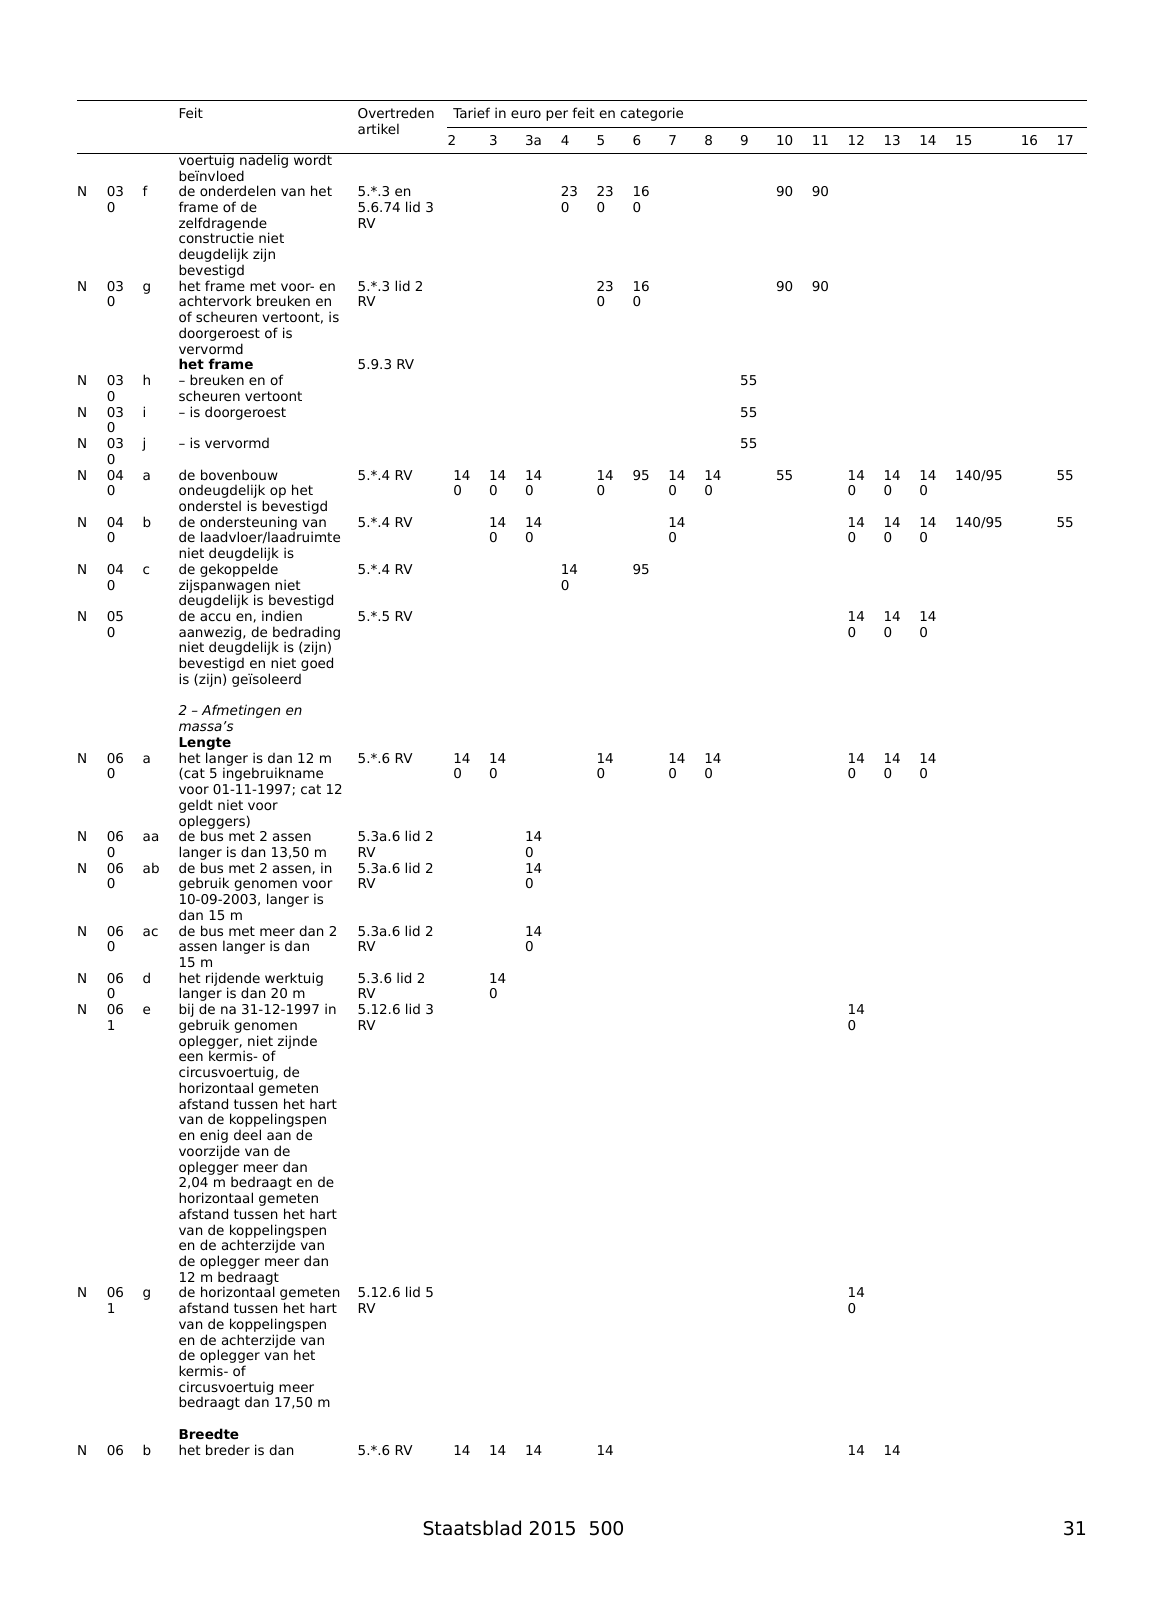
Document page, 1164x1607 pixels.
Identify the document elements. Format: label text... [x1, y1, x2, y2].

table_cell [1015, 1285, 1051, 1411]
table_cell 040 [101, 562, 136, 609]
table_cell [877, 703, 913, 735]
table_cell [519, 184, 555, 278]
table_cell [734, 279, 770, 357]
table_cell 140 [519, 924, 555, 971]
table_cell 5.12.6 lid 5 RV [352, 1285, 447, 1411]
table_cell [806, 609, 841, 687]
table_cell [806, 829, 841, 861]
table_cell [626, 404, 662, 436]
table_cell [806, 1427, 841, 1442]
table_cell [591, 609, 626, 687]
table_cell 140 [877, 750, 913, 829]
table_cell [662, 357, 698, 373]
table_cell [877, 1285, 913, 1411]
table_cell [770, 703, 806, 735]
table_cell het breder is dan [172, 1443, 352, 1458]
table_cell 140 [519, 467, 555, 514]
table_cell [913, 357, 949, 373]
table_cell [591, 735, 626, 750]
table_cell [626, 609, 662, 687]
table_cell g [136, 279, 172, 357]
table_cell [1051, 703, 1087, 735]
table_cell N [77, 750, 101, 829]
table_cell [734, 971, 770, 1002]
table_cell [913, 1427, 949, 1442]
table_cell 030 [101, 184, 136, 278]
table_cell [483, 688, 519, 703]
table_cell f [136, 184, 172, 278]
table_cell 17 [1051, 128, 1087, 153]
table_cell [101, 735, 136, 750]
table_cell [877, 1427, 913, 1442]
table_cell [172, 1411, 352, 1427]
table_cell 55 [1051, 467, 1087, 514]
table_cell de onderdelen van het frame of de zelfdragende constructie niet deugdelijk zijn bevestigd [172, 184, 352, 278]
table_cell [949, 404, 1015, 436]
table_cell [1015, 1002, 1051, 1285]
table_cell 140 [662, 467, 698, 514]
table_cell [1015, 404, 1051, 436]
table_cell [698, 1443, 734, 1458]
table_cell 140 [913, 609, 949, 687]
table_cell [806, 515, 841, 562]
table_cell de accu en, indien aanwezig, de bedrading niet deugdelijk is (zijn) bevestigd en niet goed is (zijn) geïsoleerd [172, 609, 352, 687]
table_cell [877, 279, 913, 357]
table_cell 90 [806, 279, 841, 357]
table_cell 230 [591, 279, 626, 357]
table_cell [101, 688, 136, 703]
table_cell [555, 1411, 591, 1427]
table_cell 030 [101, 404, 136, 436]
table_cell [806, 436, 841, 467]
table_cell N [77, 436, 101, 467]
table_cell 030 [101, 373, 136, 404]
table_cell N [77, 373, 101, 404]
table_cell [734, 357, 770, 373]
table_cell [734, 184, 770, 278]
table_cell 230 [591, 184, 626, 278]
table_cell [77, 735, 101, 750]
table_cell [447, 357, 483, 373]
table_cell [698, 1002, 734, 1285]
table_cell [770, 562, 806, 609]
table_cell N [77, 1285, 101, 1411]
table_cell [770, 735, 806, 750]
table_cell 140 [519, 829, 555, 861]
table_cell [591, 373, 626, 404]
table_cell [555, 688, 591, 703]
table_cell [1015, 703, 1051, 735]
table_cell [1015, 1411, 1051, 1427]
table_cell 060 [101, 924, 136, 971]
table_cell [1051, 373, 1087, 404]
table_cell [949, 436, 1015, 467]
table_cell [519, 404, 555, 436]
table_cell [519, 279, 555, 357]
table_cell 140 [555, 562, 591, 609]
table_cell [913, 861, 949, 923]
table_cell [949, 688, 1015, 703]
table_cell [806, 924, 841, 971]
table_cell 3 [483, 128, 519, 153]
table_cell [841, 829, 877, 861]
table_cell 6 [626, 128, 662, 153]
table_cell [626, 829, 662, 861]
table_cell [662, 1002, 698, 1285]
table_cell [483, 829, 519, 861]
table_cell [841, 436, 877, 467]
table_cell [447, 1285, 483, 1411]
table_cell [770, 154, 806, 184]
table_cell 14 [913, 128, 949, 153]
table_cell [555, 609, 591, 687]
table_cell [1051, 404, 1087, 436]
table_cell 5.*.3 lid 2 RV [352, 279, 447, 357]
table_cell [626, 373, 662, 404]
table_cell [591, 1002, 626, 1285]
table_cell [877, 562, 913, 609]
table_cell [841, 184, 877, 278]
table_cell 5.12.6 lid 3 RV [352, 1002, 447, 1285]
table_cell [841, 861, 877, 923]
table_cell [555, 1002, 591, 1285]
table_cell [949, 184, 1015, 278]
table_cell i [136, 404, 172, 436]
table_cell [913, 1002, 949, 1285]
table_cell [877, 436, 913, 467]
table_cell [519, 1002, 555, 1285]
table_cell 030 [101, 279, 136, 357]
table_cell [698, 1285, 734, 1411]
table_cell [555, 404, 591, 436]
table_cell [806, 154, 841, 184]
table_cell [1015, 688, 1051, 703]
table_cell [555, 1443, 591, 1458]
table_cell [555, 703, 591, 735]
table_cell [591, 829, 626, 861]
table_cell [913, 1411, 949, 1427]
table_cell 10 [770, 128, 806, 153]
table_cell 55 [734, 436, 770, 467]
table_cell [806, 703, 841, 735]
table_cell [913, 735, 949, 750]
table_cell 140 [913, 750, 949, 829]
table_cell [698, 703, 734, 735]
table_cell [447, 562, 483, 609]
table_cell de bus met 2 assen, in gebruik genomen voor 10-09-2003, langer is dan 15 m [172, 861, 352, 923]
table_cell 140 [698, 750, 734, 829]
table_cell [591, 1285, 626, 1411]
table_cell [949, 703, 1015, 735]
table_cell [698, 184, 734, 278]
table_cell [662, 436, 698, 467]
table_cell [1051, 735, 1087, 750]
table_cell [447, 609, 483, 687]
table_cell [698, 279, 734, 357]
table_cell [841, 404, 877, 436]
table_cell [483, 357, 519, 373]
table_cell h [136, 373, 172, 404]
table_cell – breuken en of scheuren vertoont [172, 373, 352, 404]
table_cell [626, 1443, 662, 1458]
table_cell [698, 609, 734, 687]
table_cell [949, 1427, 1015, 1442]
table_cell [770, 750, 806, 829]
table_cell 55 [734, 404, 770, 436]
table_cell 90 [770, 184, 806, 278]
table_cell [770, 357, 806, 373]
table_cell [841, 279, 877, 357]
table_cell [483, 703, 519, 735]
table_cell [949, 373, 1015, 404]
table_cell [519, 688, 555, 703]
table_cell [1051, 1285, 1087, 1411]
table_cell [770, 1411, 806, 1427]
table_cell 95 [626, 467, 662, 514]
table_cell a [136, 750, 172, 829]
table_cell [447, 829, 483, 861]
table_cell [519, 1411, 555, 1427]
table_cell [698, 971, 734, 1002]
table_cell [1015, 562, 1051, 609]
table_cell [1051, 861, 1087, 923]
table_cell [483, 373, 519, 404]
table_cell [555, 829, 591, 861]
table_cell N [77, 515, 101, 562]
table_cell [136, 688, 172, 703]
table_cell [591, 357, 626, 373]
table_cell [1015, 1443, 1051, 1458]
table_cell [447, 703, 483, 735]
table_cell [734, 829, 770, 861]
table_cell 5.*.3 en 5.6.74 lid 3 RV [352, 184, 447, 278]
table_cell [1051, 154, 1087, 184]
table_cell [1051, 562, 1087, 609]
table_cell 7 [662, 128, 698, 153]
table_cell [949, 750, 1015, 829]
table_cell [352, 373, 447, 404]
table_cell [806, 1285, 841, 1411]
table_cell [662, 1285, 698, 1411]
table_cell [877, 154, 913, 184]
table_cell [352, 735, 447, 750]
table_cell [591, 1427, 626, 1442]
table_cell [483, 609, 519, 687]
table_cell [447, 404, 483, 436]
table_cell [519, 373, 555, 404]
table_cell [483, 735, 519, 750]
table_cell [662, 562, 698, 609]
table_cell [483, 404, 519, 436]
table_cell [770, 373, 806, 404]
table_cell [1051, 688, 1087, 703]
table_cell het langer is dan 12 m (cat 5 ingebruikname voor 01-11-1997; cat 12 geldt niet voor opleggers) [172, 750, 352, 829]
table_cell [949, 609, 1015, 687]
table_cell [626, 924, 662, 971]
table_cell [1015, 154, 1051, 184]
table_cell 3a [519, 128, 555, 153]
table_cell [555, 861, 591, 923]
table_cell [734, 1002, 770, 1285]
table_cell [519, 735, 555, 750]
table_cell [626, 357, 662, 373]
table_cell [591, 436, 626, 467]
table_cell [555, 735, 591, 750]
table_cell [555, 357, 591, 373]
table_cell 90 [806, 184, 841, 278]
table_cell – is doorgeroest [172, 404, 352, 436]
table_cell [591, 703, 626, 735]
table_cell 140 [662, 750, 698, 829]
table_cell [806, 373, 841, 404]
table_cell [734, 861, 770, 923]
table_cell [519, 562, 555, 609]
table_cell [626, 1411, 662, 1427]
table_cell [136, 703, 172, 735]
table_cell [626, 154, 662, 184]
table_cell N [77, 279, 101, 357]
table_cell [1015, 373, 1051, 404]
table_cell 060 [101, 750, 136, 829]
table_cell [949, 279, 1015, 357]
table_cell [483, 562, 519, 609]
table_cell 140 [841, 515, 877, 562]
table_cell [949, 357, 1015, 373]
table_cell [806, 467, 841, 514]
table_cell [77, 703, 101, 735]
table_cell [136, 154, 172, 184]
table_cell [698, 1427, 734, 1442]
table_cell [555, 971, 591, 1002]
table_cell 14 [841, 1443, 877, 1458]
table_cell 140/95 [949, 467, 1015, 514]
table_cell [770, 1427, 806, 1442]
table_cell [447, 154, 483, 184]
table_cell N [77, 184, 101, 278]
table_cell 060 [101, 861, 136, 923]
table_cell 140 [841, 467, 877, 514]
table_cell 5.9.3 RV [352, 357, 447, 373]
table_cell [806, 688, 841, 703]
table_cell [626, 1002, 662, 1285]
table_cell g [136, 1285, 172, 1411]
table_cell voertuig nadelig wordt beïnvloed [172, 154, 352, 184]
table_cell [1051, 829, 1087, 861]
table_cell [483, 1285, 519, 1411]
table_cell [626, 971, 662, 1002]
table_cell [352, 436, 447, 467]
table_cell 16 [1015, 128, 1051, 153]
table_header Feit [172, 101, 352, 153]
table_cell [913, 184, 949, 278]
table_cell 140 [913, 515, 949, 562]
table_cell [841, 971, 877, 1002]
table_cell [841, 688, 877, 703]
table_cell [626, 436, 662, 467]
table_cell [77, 357, 101, 373]
table_cell N [77, 924, 101, 971]
table_cell [555, 924, 591, 971]
table_cell [841, 357, 877, 373]
table_cell [841, 154, 877, 184]
table_cell [1051, 1443, 1087, 1458]
table_cell 5.*.6 RV [352, 750, 447, 829]
table_cell [447, 1411, 483, 1427]
table_cell [591, 562, 626, 609]
table_cell 061 [101, 1002, 136, 1285]
table_cell [877, 357, 913, 373]
table_cell [1015, 971, 1051, 1002]
table_cell 140 [841, 750, 877, 829]
table_cell 140 [877, 609, 913, 687]
table_cell aa [136, 829, 172, 861]
table_cell [447, 924, 483, 971]
table_cell 030 [101, 436, 136, 467]
table_cell [555, 515, 591, 562]
table_cell 5.*.4 RV [352, 467, 447, 514]
table_cell [1015, 924, 1051, 971]
table_cell [734, 735, 770, 750]
table_cell [698, 404, 734, 436]
table_cell 140 [519, 861, 555, 923]
table_cell [447, 1002, 483, 1285]
table_cell [591, 971, 626, 1002]
table_cell [662, 688, 698, 703]
table_cell 140 [483, 971, 519, 1002]
table_cell [698, 1411, 734, 1427]
table_cell [1051, 924, 1087, 971]
table_cell [662, 924, 698, 971]
table_cell 140 [698, 467, 734, 514]
table_cell [447, 861, 483, 923]
table_cell [519, 971, 555, 1002]
table_cell [913, 829, 949, 861]
table_cell b [136, 515, 172, 562]
table_cell [949, 1443, 1015, 1458]
table_cell 140 [519, 515, 555, 562]
table_cell de bus met 2 assen langer is dan 13,50 m [172, 829, 352, 861]
table_cell 5.3.6 lid 2 RV [352, 971, 447, 1002]
table_cell Breedte [172, 1427, 352, 1442]
table_cell [698, 515, 734, 562]
table_cell [591, 1411, 626, 1427]
table_cell [555, 1427, 591, 1442]
table_cell [101, 357, 136, 373]
table_cell 140 [483, 750, 519, 829]
table_cell [1015, 436, 1051, 467]
table_cell 55 [1051, 515, 1087, 562]
table_cell [519, 1427, 555, 1442]
table_cell 140 [447, 750, 483, 829]
table_cell [877, 971, 913, 1002]
table_cell N [77, 1002, 101, 1285]
table_cell [555, 154, 591, 184]
table_cell 140 [447, 467, 483, 514]
table_cell [483, 279, 519, 357]
table_cell [662, 154, 698, 184]
table_cell 140 [877, 515, 913, 562]
table_cell 95 [626, 562, 662, 609]
table_cell 140 [591, 467, 626, 514]
table_cell [555, 467, 591, 514]
table_cell [913, 279, 949, 357]
table_cell [1015, 1427, 1051, 1442]
table_cell [662, 1427, 698, 1442]
table_cell 160 [626, 279, 662, 357]
table_cell [662, 735, 698, 750]
table_cell [913, 154, 949, 184]
table_cell [949, 829, 1015, 861]
table_cell 14 [877, 1443, 913, 1458]
table_cell N [77, 609, 101, 687]
table_cell [770, 861, 806, 923]
table_cell [734, 703, 770, 735]
table_cell [136, 1411, 172, 1427]
table_cell [136, 357, 172, 373]
table_cell [77, 1411, 101, 1427]
table_cell [483, 1427, 519, 1442]
table_cell N [77, 562, 101, 609]
table_cell [877, 1411, 913, 1427]
table_cell [1051, 609, 1087, 687]
table_cell [1015, 184, 1051, 278]
table_cell 5.3a.6 lid 2 RV [352, 924, 447, 971]
table_cell [1051, 1002, 1087, 1285]
table_cell [591, 861, 626, 923]
table_cell [77, 154, 101, 184]
table_cell 060 [101, 829, 136, 861]
table_cell [1051, 279, 1087, 357]
table_cell [806, 861, 841, 923]
table_cell 55 [734, 373, 770, 404]
table_cell [1015, 467, 1051, 514]
table_cell [698, 861, 734, 923]
table_cell [877, 1002, 913, 1285]
table_cell [949, 154, 1015, 184]
table_cell [662, 1443, 698, 1458]
table_cell d [136, 971, 172, 1002]
table_cell [698, 357, 734, 373]
table_cell [770, 1443, 806, 1458]
table_cell [770, 404, 806, 436]
table_cell 14 [483, 1443, 519, 1458]
table_cell [662, 184, 698, 278]
table_cell [591, 688, 626, 703]
table_cell [555, 750, 591, 829]
table_cell [447, 436, 483, 467]
table_cell [770, 924, 806, 971]
table_cell [447, 184, 483, 278]
table_cell [352, 404, 447, 436]
table_cell [877, 735, 913, 750]
table_cell 5.*.4 RV [352, 515, 447, 562]
table_cell [949, 1002, 1015, 1285]
table_cell [519, 436, 555, 467]
table_cell [877, 184, 913, 278]
table_cell [1051, 357, 1087, 373]
table_cell [662, 861, 698, 923]
table_header [77, 101, 101, 153]
table_cell [352, 154, 447, 184]
table_cell [447, 688, 483, 703]
table_cell [770, 515, 806, 562]
table_cell [698, 154, 734, 184]
table_cell [770, 829, 806, 861]
table_cell [352, 688, 447, 703]
table_cell [806, 357, 841, 373]
table_cell [483, 861, 519, 923]
table_cell [626, 861, 662, 923]
table_cell [352, 703, 447, 735]
table_cell [172, 688, 352, 703]
table_cell j [136, 436, 172, 467]
table_cell [913, 703, 949, 735]
table_cell 230 [555, 184, 591, 278]
table_cell 4 [555, 128, 591, 153]
table_cell [555, 436, 591, 467]
table_cell 5.*.6 RV [352, 1443, 447, 1458]
table_cell [1051, 1411, 1087, 1427]
table_cell 9 [734, 128, 770, 153]
table_cell [447, 971, 483, 1002]
table_cell [483, 436, 519, 467]
table_cell N [77, 861, 101, 923]
table_cell [877, 688, 913, 703]
table_header [136, 101, 172, 153]
table_cell [662, 609, 698, 687]
table_cell [1051, 184, 1087, 278]
table_cell [447, 1427, 483, 1442]
table_cell [626, 735, 662, 750]
table_cell [949, 971, 1015, 1002]
table_cell [447, 735, 483, 750]
table_cell het frame met voor- en achtervork breuken en of scheuren vertoont, is doorgeroest of is vervormd [172, 279, 352, 357]
table_cell [770, 436, 806, 467]
table_cell [913, 971, 949, 1002]
table_cell 06 [101, 1443, 136, 1458]
table_cell – is vervormd [172, 436, 352, 467]
table_cell [806, 1443, 841, 1458]
table_cell [1051, 436, 1087, 467]
table_cell 050 [101, 609, 136, 687]
table_cell [447, 373, 483, 404]
table_cell [447, 515, 483, 562]
table_cell 140 [841, 1002, 877, 1285]
table_cell 8 [698, 128, 734, 153]
table_cell het frame [172, 357, 352, 373]
table_cell 11 [806, 128, 841, 153]
table_cell [483, 1002, 519, 1285]
table_cell [101, 703, 136, 735]
table_cell [734, 688, 770, 703]
table_cell [734, 1427, 770, 1442]
table_cell [806, 1002, 841, 1285]
table_cell [949, 1411, 1015, 1427]
table_cell [1015, 829, 1051, 861]
table_cell [806, 1411, 841, 1427]
table_cell [483, 154, 519, 184]
table_cell [770, 971, 806, 1002]
table_header Tarief in euro per feit en categorie [447, 101, 1087, 127]
table_cell [734, 1443, 770, 1458]
table_cell [770, 1285, 806, 1411]
table_cell e [136, 1002, 172, 1285]
table_header Overtreden artikel [352, 101, 447, 153]
table_cell [101, 154, 136, 184]
table_cell [949, 562, 1015, 609]
table_cell [519, 154, 555, 184]
table_cell [949, 735, 1015, 750]
table_cell 2 [447, 128, 483, 153]
table_cell [1015, 515, 1051, 562]
table_cell [698, 436, 734, 467]
table_cell [698, 688, 734, 703]
table_cell [1051, 750, 1087, 829]
table_cell [877, 404, 913, 436]
table_cell [698, 373, 734, 404]
table_cell [662, 373, 698, 404]
table_cell [806, 971, 841, 1002]
table_cell [483, 184, 519, 278]
table_cell [698, 562, 734, 609]
table_cell [806, 562, 841, 609]
table_cell [770, 688, 806, 703]
table_cell 5.3a.6 lid 2 RV [352, 861, 447, 923]
table_cell 040 [101, 515, 136, 562]
table_cell [806, 750, 841, 829]
table_cell [352, 1427, 447, 1442]
table_cell [626, 1427, 662, 1442]
table_cell [841, 562, 877, 609]
table_cell 5.*.5 RV [352, 609, 447, 687]
table_cell [734, 924, 770, 971]
table_cell [555, 279, 591, 357]
table_cell [101, 1411, 136, 1427]
table_cell 140 [483, 467, 519, 514]
table_cell 140 [662, 515, 698, 562]
table_cell [877, 829, 913, 861]
table_cell [1015, 750, 1051, 829]
table_cell 5.3a.6 lid 2 RV [352, 829, 447, 861]
table_cell ac [136, 924, 172, 971]
table_cell 060 [101, 971, 136, 1002]
table_cell 14 [519, 1443, 555, 1458]
table_cell [913, 436, 949, 467]
table_cell [662, 971, 698, 1002]
table_cell 140 [841, 609, 877, 687]
table_cell [841, 703, 877, 735]
table_cell [877, 924, 913, 971]
table_cell 040 [101, 467, 136, 514]
table_cell [841, 924, 877, 971]
table_cell [841, 735, 877, 750]
table_cell [519, 1285, 555, 1411]
table_cell Lengte [172, 735, 352, 750]
table_cell 5 [591, 128, 626, 153]
table_cell de ondersteuning van de laadvloer/laadruimte niet deugdelijk is [172, 515, 352, 562]
table_cell [1015, 609, 1051, 687]
table_cell [136, 609, 172, 687]
table_cell c [136, 562, 172, 609]
table_cell [770, 1002, 806, 1285]
table_cell 140 [877, 467, 913, 514]
table_cell 2 – Afmetingen en massa’s [172, 703, 352, 735]
table_cell [734, 467, 770, 514]
table_cell [662, 1411, 698, 1427]
table_cell [626, 688, 662, 703]
table_cell [519, 609, 555, 687]
table_cell 061 [101, 1285, 136, 1411]
table_cell [136, 1427, 172, 1442]
table_cell [913, 404, 949, 436]
table_cell [877, 861, 913, 923]
table_cell [626, 515, 662, 562]
table_cell [806, 404, 841, 436]
table_cell [101, 1427, 136, 1442]
table_cell [949, 924, 1015, 971]
table_cell de gekoppelde zijspanwagen niet deugdelijk is bevestigd [172, 562, 352, 609]
table_cell [1015, 861, 1051, 923]
table_cell [949, 861, 1015, 923]
table_cell [734, 609, 770, 687]
table_cell N [77, 404, 101, 436]
table_cell [913, 1285, 949, 1411]
table_cell [591, 924, 626, 971]
table_cell [519, 357, 555, 373]
table_cell 12 [841, 128, 877, 153]
table_cell N [77, 467, 101, 514]
table_cell [626, 1285, 662, 1411]
table_cell N [77, 829, 101, 861]
table_cell [698, 924, 734, 971]
table_cell 90 [770, 279, 806, 357]
table_cell [734, 1411, 770, 1427]
table_cell [1015, 735, 1051, 750]
table_cell 140 [591, 750, 626, 829]
table_cell [626, 750, 662, 829]
table_cell N [77, 971, 101, 1002]
table_cell [555, 1285, 591, 1411]
table_cell 13 [877, 128, 913, 153]
table_cell [626, 703, 662, 735]
table_cell bij de na 31-12-1997 in gebruik genomen oplegger, niet zijnde een kermis- of circusvoertuig, de horizontaal gemeten afstand tussen het hart van de koppelingspen en enig deel aan de voorzijde van de oplegger meer dan 2,04 m bedraagt en de horizontaal gemeten afstand tussen het hart van de koppelingspen en de achterzijde van de oplegger meer dan 12 m bedraagt [172, 1002, 352, 1285]
table_cell [734, 1285, 770, 1411]
table_cell [662, 829, 698, 861]
table_cell [662, 404, 698, 436]
table_cell 140 [483, 515, 519, 562]
table_cell [662, 279, 698, 357]
table_cell 160 [626, 184, 662, 278]
table_cell [877, 373, 913, 404]
table_cell [591, 154, 626, 184]
table_cell 55 [770, 467, 806, 514]
table_cell [77, 688, 101, 703]
table_cell [698, 829, 734, 861]
table_cell [591, 404, 626, 436]
table_cell 140 [913, 467, 949, 514]
table_cell [734, 562, 770, 609]
table_cell [483, 924, 519, 971]
table_cell [841, 1427, 877, 1442]
table_cell [352, 1411, 447, 1427]
table_cell 14 [591, 1443, 626, 1458]
table_cell [734, 154, 770, 184]
table_cell [698, 735, 734, 750]
table_cell [913, 924, 949, 971]
table_cell [591, 515, 626, 562]
table_cell [77, 1427, 101, 1442]
table_cell de bus met meer dan 2 assen langer is dan 15 m [172, 924, 352, 971]
table_cell [1051, 1427, 1087, 1442]
table_cell [734, 515, 770, 562]
table_cell 14 [447, 1443, 483, 1458]
table_header [101, 101, 136, 153]
table_cell de bovenbouw ondeugdelijk op het onderstel is bevestigd [172, 467, 352, 514]
table_cell [1015, 357, 1051, 373]
table_cell [483, 1411, 519, 1427]
table_cell [913, 373, 949, 404]
table_cell N [77, 1443, 101, 1458]
table_cell 15 [949, 128, 1015, 153]
table_cell de horizontaal gemeten afstand tussen het hart van de koppelingspen en de achterzijde van de oplegger van het kermis- of circusvoertuig meer bedraagt dan 17,50 m [172, 1285, 352, 1411]
table_cell [841, 373, 877, 404]
table_cell 140 [841, 1285, 877, 1411]
table_cell 5.*.4 RV [352, 562, 447, 609]
table_cell [913, 688, 949, 703]
table_cell het rijdende werktuig langer is dan 20 m [172, 971, 352, 1002]
table_cell a [136, 467, 172, 514]
table_cell [734, 750, 770, 829]
table_cell [519, 703, 555, 735]
table_cell [662, 703, 698, 735]
table_cell [555, 373, 591, 404]
table_cell 140/95 [949, 515, 1015, 562]
table_cell [519, 750, 555, 829]
table_cell [949, 1285, 1015, 1411]
table_cell [770, 609, 806, 687]
table_cell [1051, 971, 1087, 1002]
table_cell b [136, 1443, 172, 1458]
table_cell [806, 735, 841, 750]
table_cell [447, 279, 483, 357]
table_cell [136, 735, 172, 750]
table_cell ab [136, 861, 172, 923]
table_cell [913, 562, 949, 609]
table_cell [1015, 279, 1051, 357]
table_cell [913, 1443, 949, 1458]
table_cell [841, 1411, 877, 1427]
